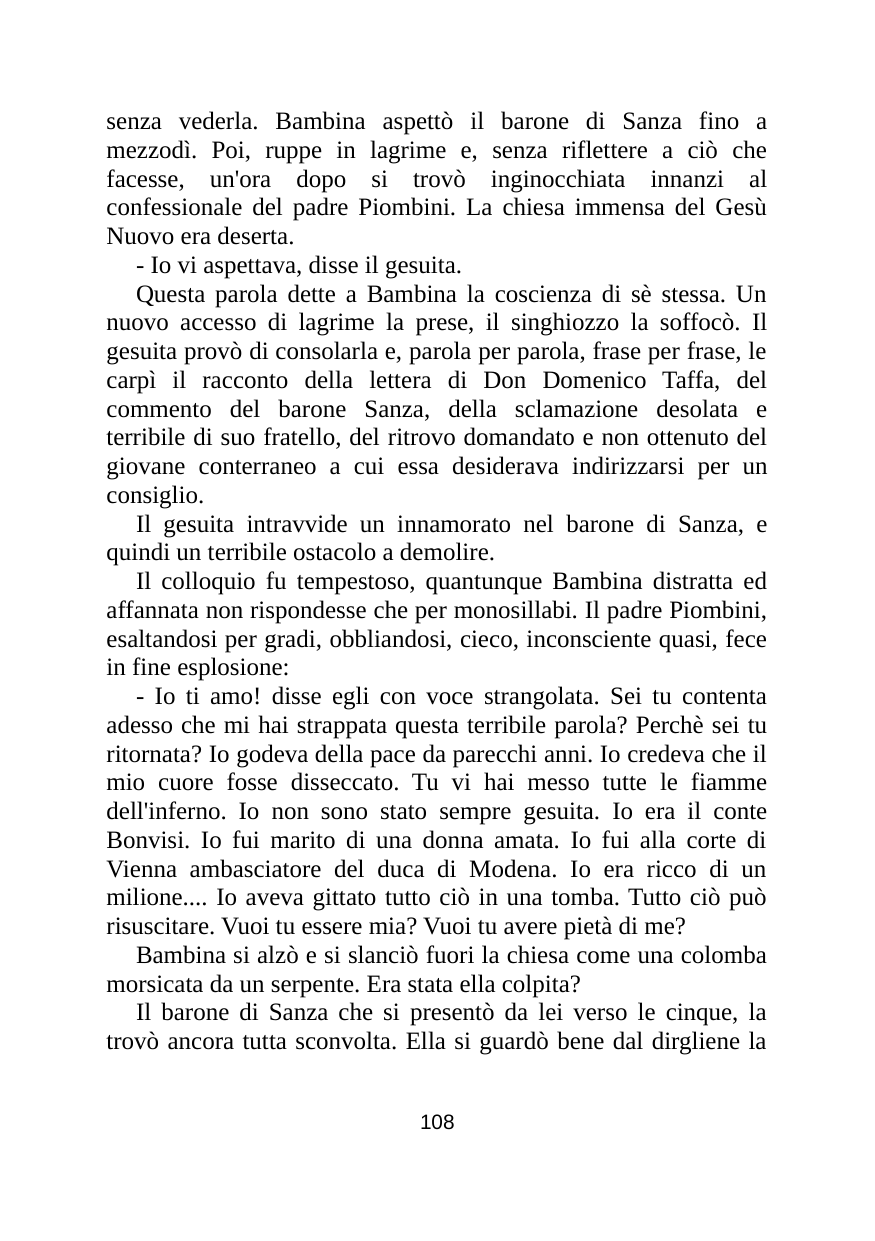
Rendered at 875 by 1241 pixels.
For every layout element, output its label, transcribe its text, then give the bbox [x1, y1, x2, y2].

text - Io vi aspettava, disse il gesuita. [106, 250, 768, 279]
text - Io ti amo! disse egli con voce strangolata. Sei tu contenta adesso che mi hai strappata questa terribile parola? Perchè sei tu ritornata? Io godeva della pace da parecchi anni. Io credeva che il mio cuore fosse disseccato. Tu vi hai messo tutte le fiamme dell'inferno. Io non sono stato sempre gesuita. Io era il conte Bonvisi. Io fui marito di una donna amata. Io fui alla corte di Vienna ambasciatore del duca di Modena. Io era ricco di un milione.... Io aveva gittato tutto ciò in una tomba. Tutto ciò può risuscitare. Vuoi tu essere mia? Vuoi tu avere pietà di me? [106, 681, 768, 940]
text Il barone di Sanza che si presentò da lei verso le cinque, la trovò ancora tutta sconvolta. Ella si guardò bene dal dirgliene la [106, 997, 768, 1055]
text senza vederla. Bambina aspettò il barone di Sanza fino a mezzodì. Poi, ruppe in lagrime e, senza riflettere a ciò che facesse, un'ora dopo si trovò inginocchiata innanzi al confessionale del padre Piombini. La chiesa immensa del Gesù Nuovo era deserta. [106, 106, 768, 250]
text Bambina si alzò e si slanciò fuori la chiesa come una colomba morsicata da un serpente. Era stata ella colpita? [106, 940, 768, 997]
text Il colloquio fu tempestoso, quantunque Bambina distratta ed affannata non rispondesse che per monosillabi. Il padre Piombini, esaltandosi per gradi, obbliandosi, cieco, inconsciente quasi, fece in fine esplosione: [106, 566, 768, 681]
text Il gesuita intravvide un innamorato nel barone di Sanza, e quindi un terribile ostacolo a demolire. [106, 509, 768, 566]
text Questa parola dette a Bambina la coscienza di sè stessa. Un nuovo accesso di lagrime la prese, il singhiozzo la soffocò. Il gesuita provò di consolarla e, parola per parola, frase per frase, le carpì il racconto della lettera di Don Domenico Taffa, del commento del barone Sanza, della sclamazione desolata e terribile di suo fratello, del ritrovo domandato e non ottenuto del giovane conterraneo a cui essa desiderava indirizzarsi per un consiglio. [106, 279, 768, 509]
